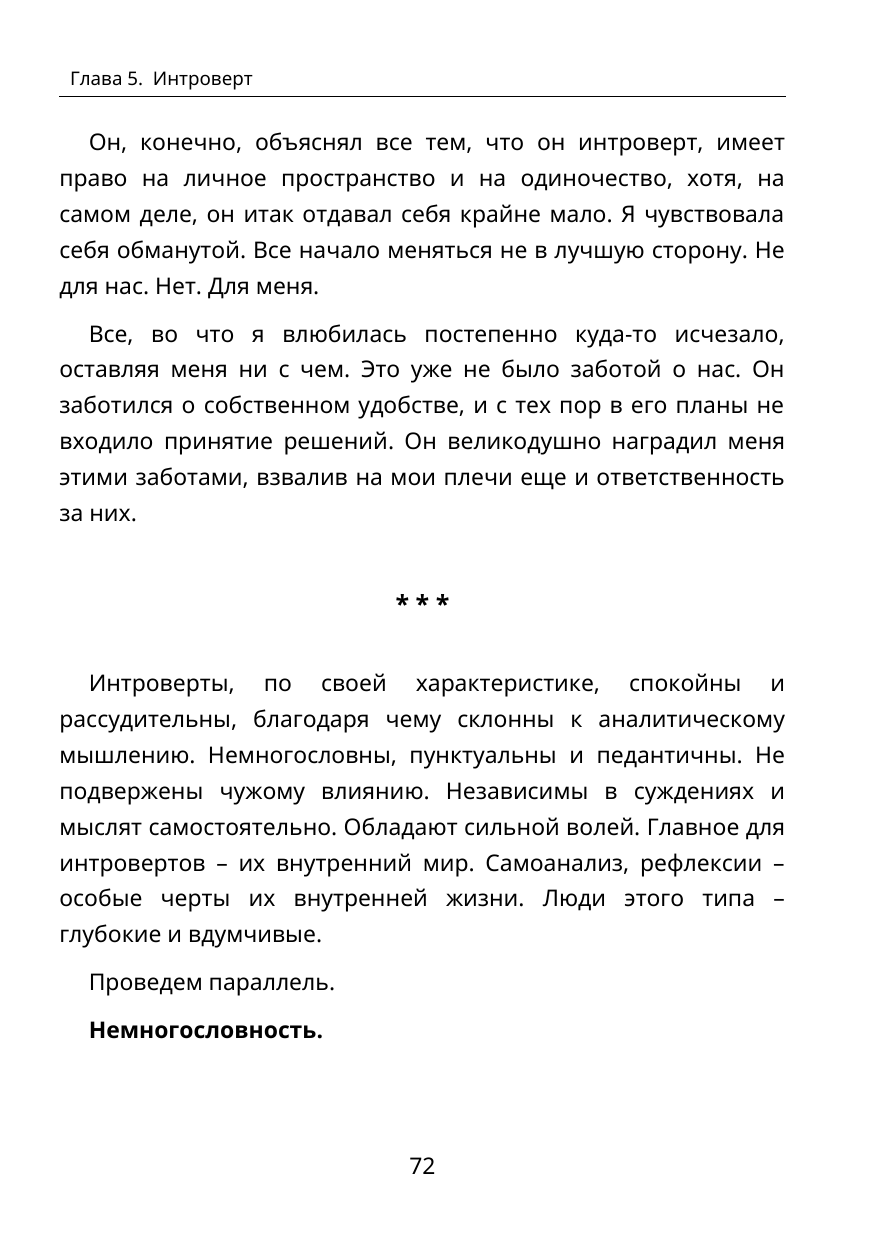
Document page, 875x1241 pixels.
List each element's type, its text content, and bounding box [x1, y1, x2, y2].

subtitle * * * [59, 586, 786, 620]
text Проведем параллель. [59, 966, 786, 997]
text Он, конечно, объяснял все тем, что он интроверт, имеет право на личное пространство и на одиночество, хотя, на самом деле, он итак отдавал себя крайне мало. Я чувствовала себя обманутой. Все начало меняться не в лучшую сторону. Не для нас. Нет. Для меня. [59, 126, 786, 301]
text Немногословность. [59, 1014, 786, 1045]
text Все, во что я влюбилась постепенно куда-то исчезало, оставляя меня ни с чем. Это уже не было заботой о нас. Он заботился о собственном удобстве, и с тех пор в его планы не входило принятие решений. Он великодушно наградил меня этими заботами, взвалив на мои плечи еще и ответственность за них. [59, 317, 786, 528]
text Интроверты, по своей характеристике, спокойны и рассудительны, благодаря чему склонны к аналитическому мышлению. Немногословны, пунктуальны и педантичны. Не подвержены чужому влиянию. Независимы в суждениях и мыслят самостоятельно. Обладают сильной волей. Главное для интровертов – их внутренний мир. Самоанализ, рефлексии – особые черты их внутренней жизни. Люди этого типа – глубокие и вдумчивые. [59, 667, 786, 949]
